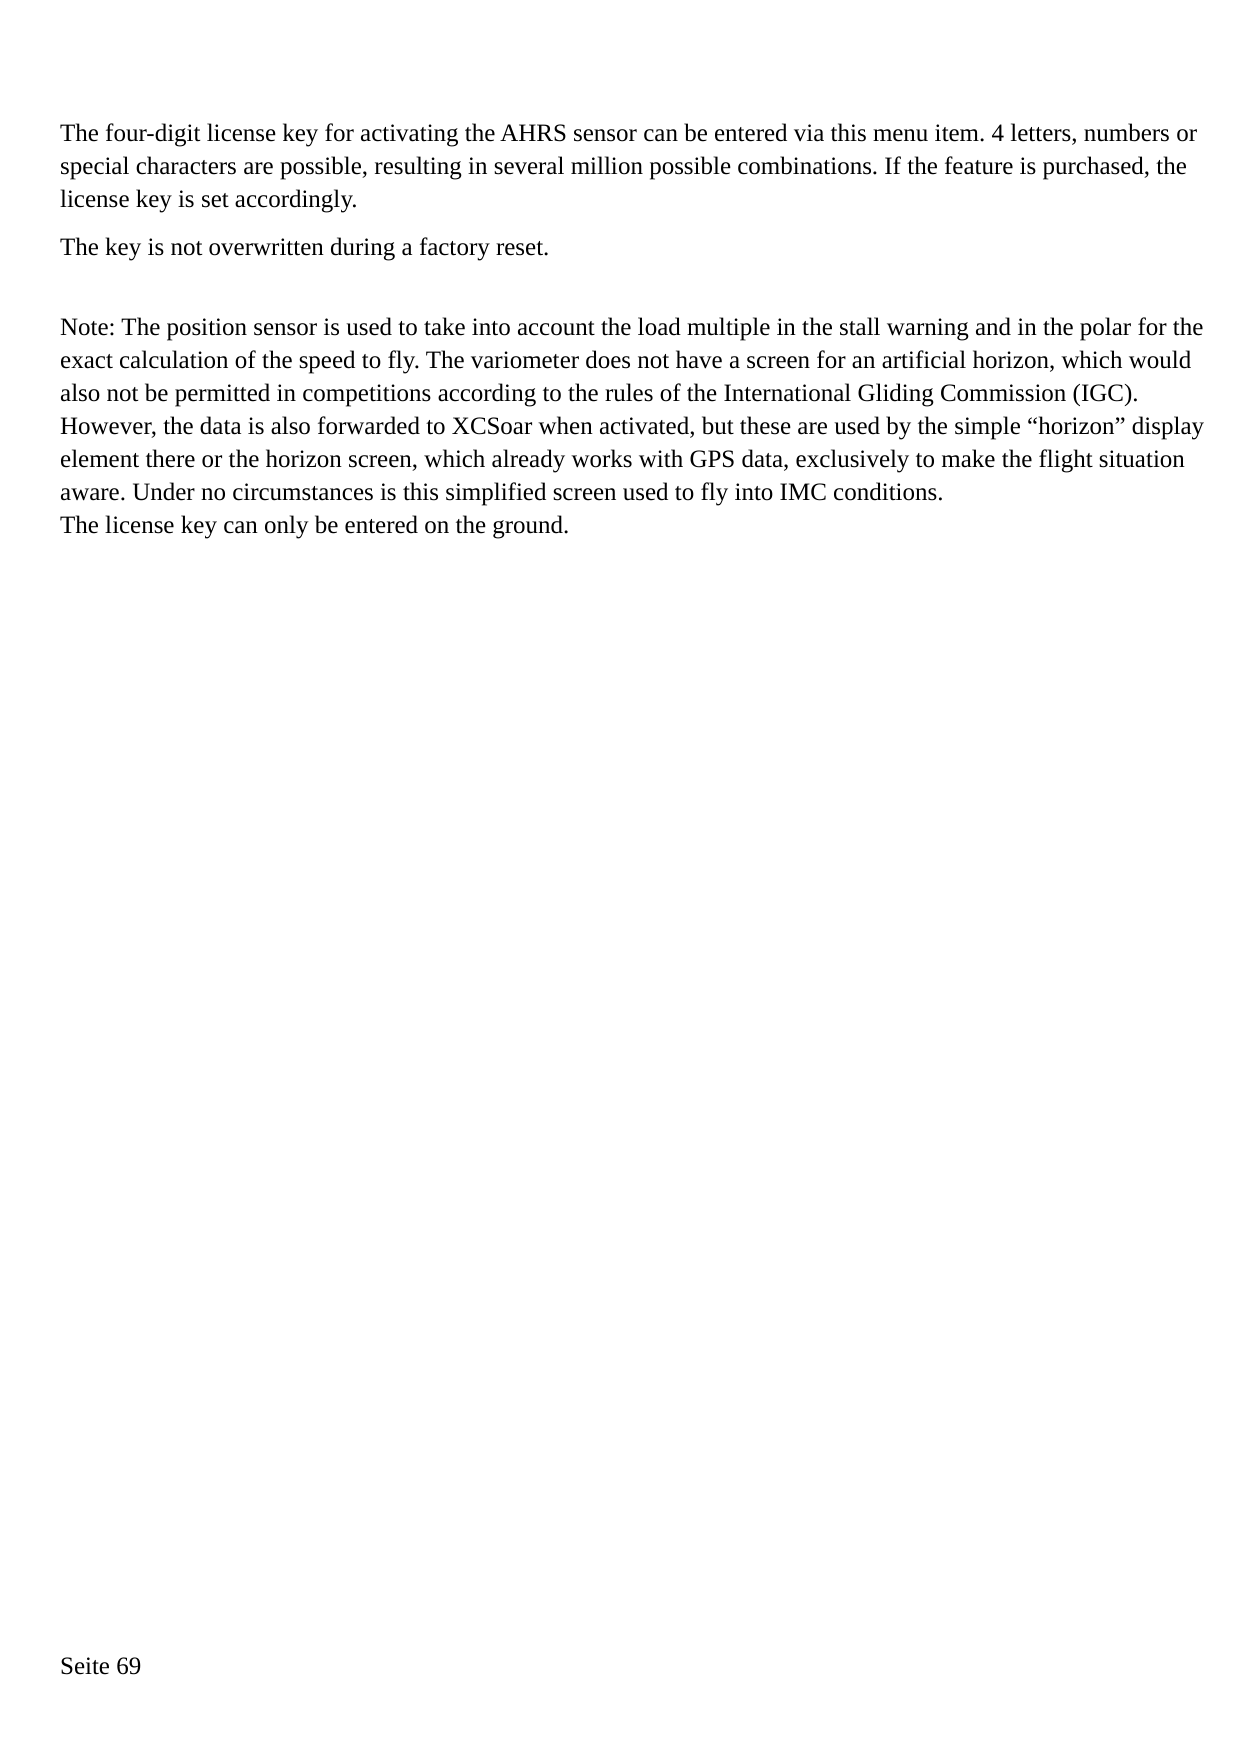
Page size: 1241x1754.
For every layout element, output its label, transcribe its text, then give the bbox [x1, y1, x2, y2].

text The four-digit license key for activating the AHRS sensor can be entered via this menu item. 4 letters, numbers or special characters are possible, resulting in several million possible combinations. If the feature is purchased, the license key is set accordingly. [60, 118, 1207, 213]
text The key is not overwritten during a factory reset. [60, 232, 1207, 261]
text Note: The position sensor is used to take into account the load multiple in the stall warning and in the polar for the exact calculation of the speed to fly. The variometer does not have a screen for an artificial horizon, which would also not be permitted in competitions according to the rules of the International Gliding Commission (IGC). However, the data is also forwarded to XCSoar when activated, but these are used by the simple “horizon” display element there or the horizon screen, which already works with GPS data, exclusively to make the flight situation aware. Under no circumstances is this simplified screen used to fly into IMC conditions. The license key can only be entered on the ground. [60, 279, 1207, 539]
